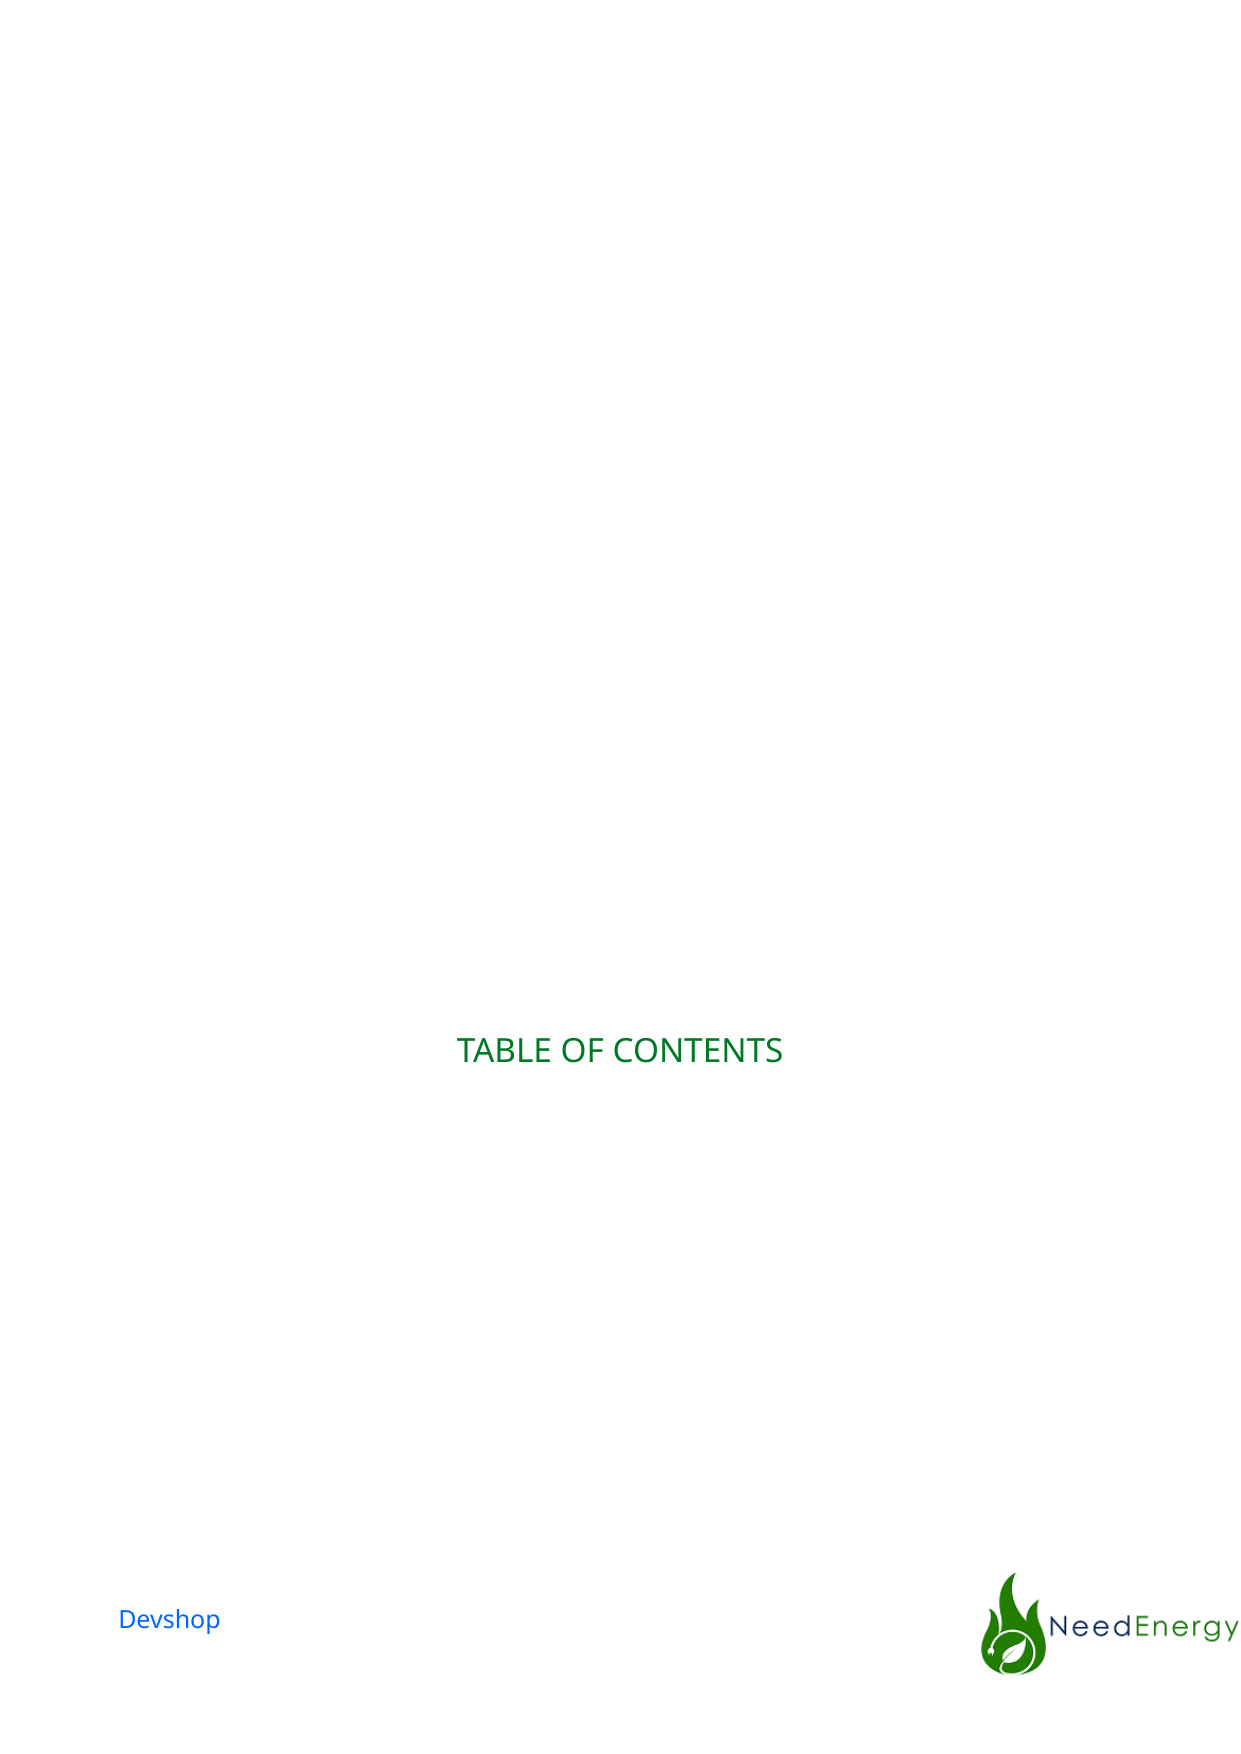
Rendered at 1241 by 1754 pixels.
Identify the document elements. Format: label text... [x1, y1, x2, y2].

picture [977, 1572, 1241, 1685]
text TABLE OF CONTENTS [118, 1026, 1122, 1072]
